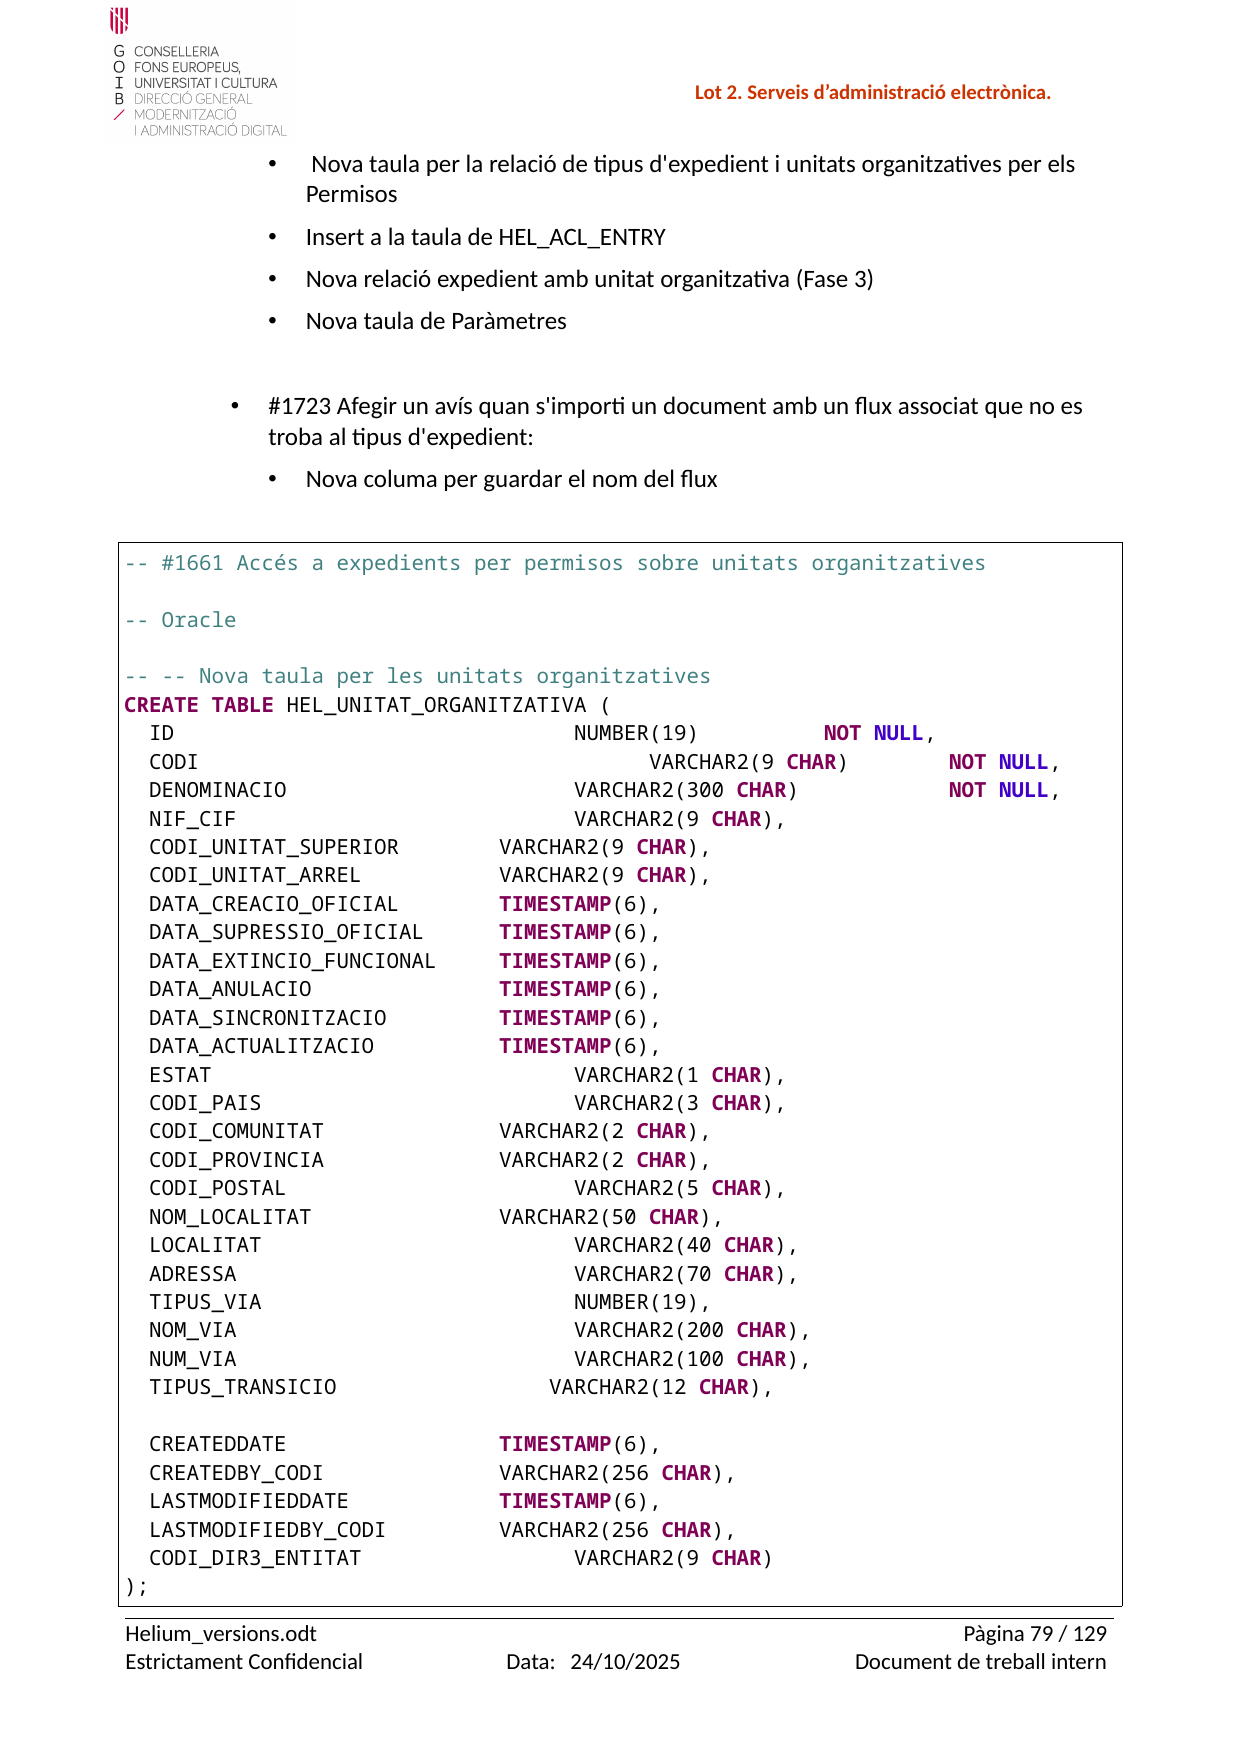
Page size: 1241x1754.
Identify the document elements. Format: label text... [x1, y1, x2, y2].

list Nova relació expedient amb unitat organitzativa (Fase 3) [268, 263, 1122, 293]
list #1723 Afegir un avís quan s'importi un document amb un flux associat que no es troba al tipus d'expedient: [231, 390, 1122, 451]
list Nova taula de Paràmetres [268, 305, 1122, 336]
list Insert a la taula de HEL_ACL_ENTRY [268, 221, 1122, 251]
picture [100, 0, 297, 144]
table_header -- #1661 Accés a expedients per permisos sobre unitats organitzatives -- Oracle -- -- Nova taula per les unitats organitzatives CREATE TABLE HEL_UNITAT_ORGANITZATIVA ( ID NUMBER(19) NOT NULL, CODI VARCHAR2(9 CHAR) NOT NULL, DENOMINACIO VARCHAR2(300 CHAR) NOT NULL, NIF_CIF VARCHAR2(9 CHAR), CODI_UNITAT_SUPERIOR VARCHAR2(9 CHAR), CODI_UNITAT_ARREL VARCHAR2(9 CHAR), DATA_CREACIO_OFICIAL TIMESTAMP(6), DATA_SUPRESSIO_OFICIAL TIMESTAMP(6), DATA_EXTINCIO_FUNCIONAL TIMESTAMP(6), DATA_ANULACIO TIMESTAMP(6), DATA_SINCRONITZACIO TIMESTAMP(6), DATA_ACTUALITZACIO TIMESTAMP(6), ESTAT VARCHAR2(1 CHAR), CODI_PAIS VARCHAR2(3 CHAR), CODI_COMUNITAT VARCHAR2(2 CHAR), CODI_PROVINCIA VARCHAR2(2 CHAR), CODI_POSTAL VARCHAR2(5 CHAR), NOM_LOCALITAT VARCHAR2(50 CHAR), LOCALITAT VARCHAR2(40 CHAR), ADRESSA VARCHAR2(70 CHAR), TIPUS_VIA NUMBER(19), NOM_VIA VARCHAR2(200 CHAR), NUM_VIA VARCHAR2(100 CHAR), TIPUS_TRANSICIO VARCHAR2(12 CHAR), CREATEDDATE TIMESTAMP(6), CREATEDBY_CODI VARCHAR2(256 CHAR), LASTMODIFIEDDATE TIMESTAMP(6), LASTMODIFIEDBY_CODI VARCHAR2(256 CHAR), CODI_DIR3_ENTITAT VARCHAR2(9 CHAR) ); [119, 543, 1122, 1606]
list Nova taula per la relació de tipus d'expedient i unitats organitzatives per els Permisos [268, 148, 1122, 209]
list Nova columa per guardar el nom del flux [268, 463, 1122, 494]
